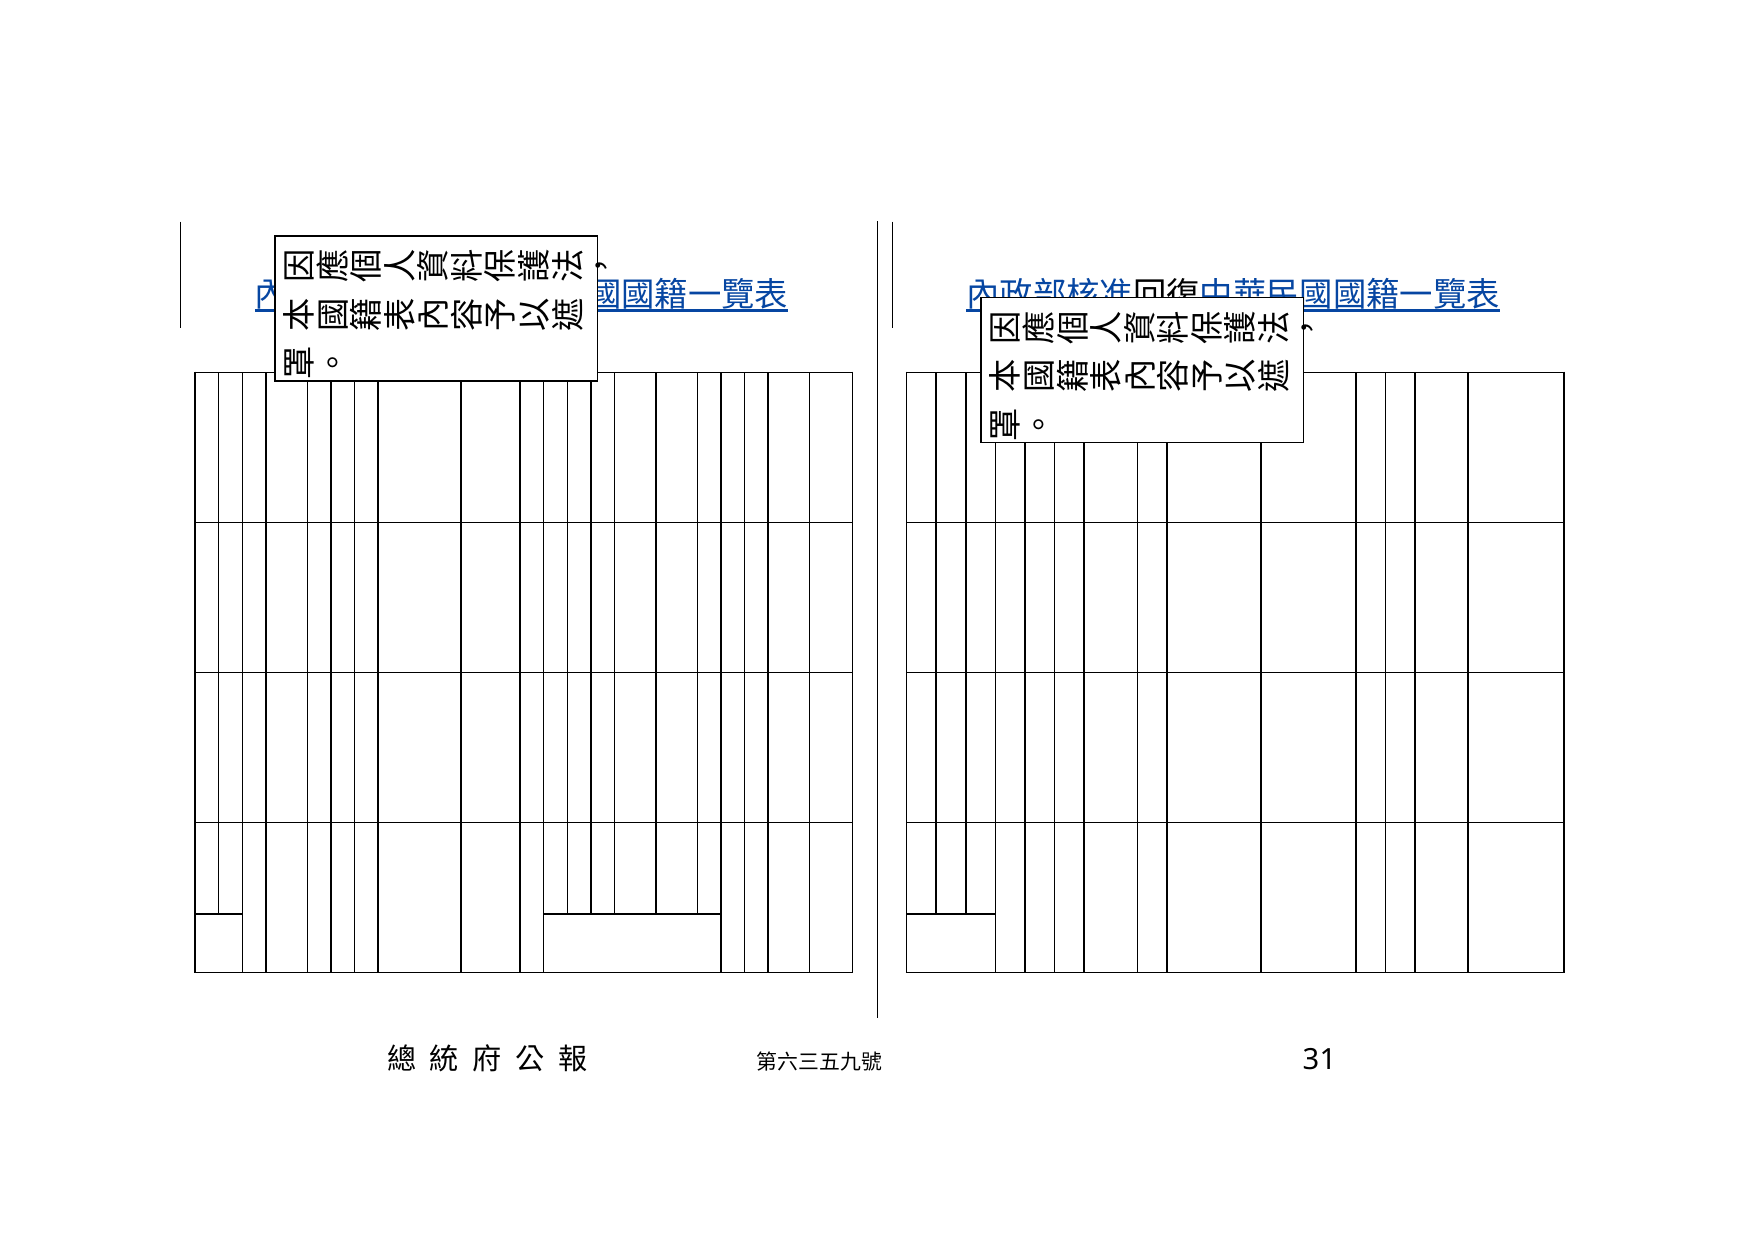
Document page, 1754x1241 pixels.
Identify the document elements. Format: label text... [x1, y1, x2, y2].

table_header [1386, 373, 1414, 522]
table_cell [615, 523, 655, 672]
table_cell [657, 523, 697, 672]
table_cell [1416, 823, 1467, 972]
table_cell [907, 915, 995, 972]
table_cell [521, 673, 543, 822]
text 內政部核准歸化中華民國國籍一覽表 [195, 222, 847, 328]
table_cell [615, 823, 655, 913]
table_header [196, 373, 218, 522]
table_cell [1168, 673, 1260, 822]
table_cell [219, 673, 242, 822]
table_header [355, 382, 377, 522]
table_cell [462, 823, 519, 972]
table_cell [1357, 673, 1385, 822]
table_header [308, 382, 330, 522]
table_header [615, 373, 655, 522]
table_cell [698, 523, 720, 672]
table_header [219, 373, 242, 522]
table_cell [1262, 823, 1355, 972]
table_cell [1026, 673, 1054, 822]
table_cell [967, 673, 995, 822]
table_header [1416, 373, 1467, 522]
table_header [379, 382, 460, 522]
table_header [267, 373, 307, 522]
table_cell [1055, 823, 1083, 972]
table_cell [1386, 523, 1414, 672]
table_header [1138, 443, 1166, 522]
table_header [1055, 443, 1083, 522]
table_cell [1055, 673, 1083, 822]
table_cell [568, 523, 590, 672]
table_cell [308, 673, 330, 822]
table_cell [1386, 673, 1414, 822]
table_cell [196, 523, 218, 672]
table_cell [521, 823, 543, 972]
table_cell [810, 823, 852, 972]
table_header [1168, 443, 1260, 522]
table_cell [332, 823, 354, 972]
table_header [698, 373, 720, 522]
table_cell [657, 673, 697, 822]
table_cell [1262, 523, 1355, 672]
table_cell [1469, 673, 1563, 822]
table_cell [1085, 673, 1137, 822]
table_cell [722, 523, 744, 672]
table_cell [1085, 523, 1137, 672]
table_cell [1168, 523, 1260, 672]
table_cell [810, 523, 852, 672]
table_cell [379, 823, 460, 972]
table_cell [698, 673, 720, 822]
table_cell [1138, 673, 1166, 822]
table_cell [769, 823, 809, 972]
table_header [1262, 373, 1355, 522]
table_cell [568, 823, 590, 913]
table_cell [462, 523, 519, 672]
table_cell [1469, 823, 1563, 972]
table_cell [243, 523, 265, 672]
table_cell [379, 673, 460, 822]
table_cell [1416, 523, 1467, 672]
table_cell [196, 915, 242, 972]
table_header [722, 373, 744, 522]
table_cell [544, 823, 567, 913]
table_cell [1026, 823, 1054, 972]
table_cell [615, 673, 655, 822]
table_cell [745, 823, 767, 972]
table_cell [1386, 823, 1414, 972]
table_cell [568, 673, 590, 822]
table_cell [219, 823, 242, 913]
table_header [592, 373, 614, 522]
table_cell [937, 823, 965, 913]
table_cell [267, 523, 307, 672]
table_header [332, 382, 354, 522]
table_cell [996, 823, 1024, 972]
table_header [1357, 373, 1385, 522]
table_cell [907, 523, 935, 672]
table_cell [967, 523, 995, 672]
table_cell [592, 523, 614, 672]
table_cell [308, 523, 330, 672]
table_header [937, 373, 965, 522]
table_cell [544, 915, 720, 972]
table_cell [592, 823, 614, 913]
table_cell [967, 823, 995, 913]
table_header [1469, 373, 1563, 522]
table_cell [462, 673, 519, 822]
table_cell [698, 823, 720, 913]
table_cell [1138, 823, 1166, 972]
table_cell [722, 673, 744, 822]
table_cell [243, 673, 265, 822]
table_cell [1357, 523, 1385, 672]
table_header [657, 373, 697, 522]
table_cell [1262, 673, 1355, 822]
table_cell [267, 823, 307, 972]
table_header [745, 373, 767, 522]
table_header [810, 373, 852, 522]
table_cell [745, 673, 767, 822]
table_cell [355, 823, 377, 972]
table_cell [243, 823, 265, 972]
table_cell [308, 823, 330, 972]
table_cell [1416, 673, 1467, 822]
table_cell [544, 523, 567, 672]
table_cell [907, 823, 935, 913]
table_cell [907, 673, 935, 822]
table_cell [1138, 523, 1166, 672]
table_cell [219, 523, 242, 672]
table_header [769, 373, 809, 522]
table_cell [996, 523, 1024, 672]
table_cell [521, 523, 543, 672]
table_cell [769, 673, 809, 822]
table_header [462, 382, 519, 522]
table_cell [196, 673, 218, 822]
table_header [1026, 443, 1054, 522]
table_cell [937, 523, 965, 672]
table_header [1085, 443, 1137, 522]
table_cell [592, 673, 614, 822]
table_cell [1055, 523, 1083, 672]
table_cell [1085, 823, 1137, 972]
table_header [907, 373, 935, 522]
table_cell [1168, 823, 1260, 972]
table_header [568, 382, 590, 522]
text 內政部核准回復中華民國國籍一覽表 [907, 222, 1559, 328]
table_cell [810, 673, 852, 822]
table_header [996, 443, 1024, 522]
table_cell [332, 673, 354, 822]
table_cell [769, 523, 809, 672]
table_header [521, 382, 543, 522]
table_cell [355, 673, 377, 822]
table_cell [379, 523, 460, 672]
table_cell [722, 823, 744, 972]
table_cell [267, 673, 307, 822]
table_cell [196, 823, 218, 913]
table_cell [745, 523, 767, 672]
table_header [544, 382, 567, 522]
table_cell [332, 523, 354, 672]
table_cell [937, 673, 965, 822]
table_cell [1026, 523, 1054, 672]
table_header [243, 373, 265, 522]
table_cell [657, 823, 697, 913]
table_cell [355, 523, 377, 672]
table_cell [544, 673, 567, 822]
table_cell [996, 673, 1024, 822]
table_cell [1357, 823, 1385, 972]
table_header [967, 373, 995, 522]
table_cell [1469, 523, 1563, 672]
